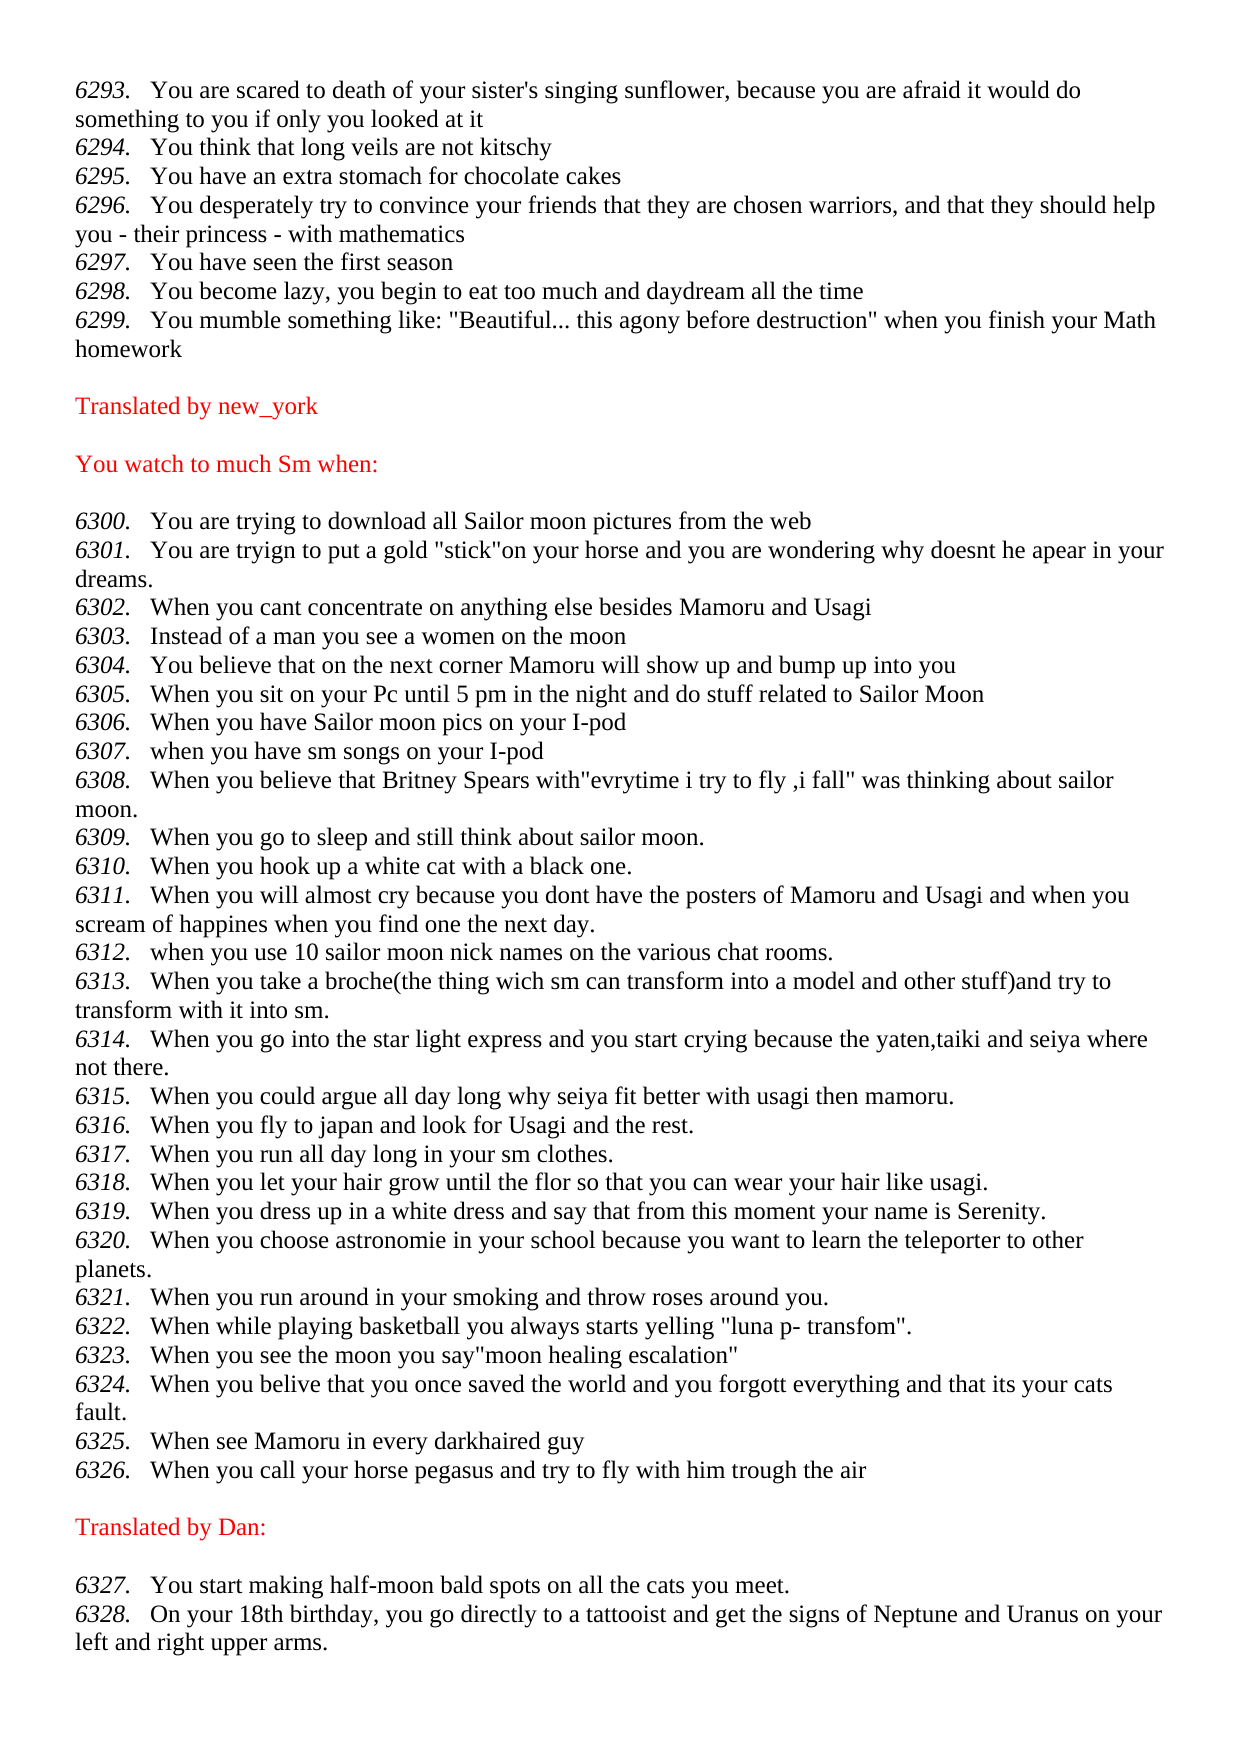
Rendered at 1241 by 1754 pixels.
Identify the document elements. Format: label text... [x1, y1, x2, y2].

list You are tryign to put a gold "stick"on your horse and you are wondering why doesnt he apear in your dreams. [75, 535, 1165, 592]
list When you have Sailor moon pics on your I-pod [75, 707, 1165, 736]
list When you call your horse pegasus and try to fly with him trough the air [75, 1455, 1165, 1484]
list When you go to sleep and still think about sailor moon. [75, 822, 1165, 851]
list You become lazy, you begin to eat too much and daydream all the time [75, 276, 1165, 305]
list When see Mamoru in every darkhaired guy [75, 1426, 1165, 1455]
list You desperately try to convince your friends that they are chosen warriors, and that they should help you - their princess - with mathematics [75, 190, 1165, 247]
list When you could argue all day long why seiya fit better with usagi then mamoru. [75, 1081, 1165, 1110]
list when you have sm songs on your I-pod [75, 736, 1165, 765]
list When you sit on your Pc until 5 pm in the night and do stuff related to Sailor Moon [75, 679, 1165, 707]
list You start making half-moon bald spots on all the cats you meet. [75, 1570, 1165, 1599]
list When you believe that Britney Spears with"evrytime i try to fly ,i fall" was thinking about sailor moon. [75, 765, 1165, 822]
text Translated by Dan: [75, 1512, 1165, 1541]
list When you let your hair grow until the flor so that you can wear your hair like usagi. [75, 1167, 1165, 1196]
list When you belive that you once saved the world and you forgott everything and that its your cats fault. [75, 1369, 1165, 1426]
list You are trying to download all Sailor moon pictures from the web [75, 506, 1165, 535]
list You mumble something like: "Beautiful... this agony before destruction" when you finish your Math homework [75, 305, 1165, 362]
list When you see the moon you say"moon healing escalation" [75, 1340, 1165, 1369]
list when you use 10 sailor moon nick names on the various chat rooms. [75, 937, 1165, 966]
list You are scared to death of your sister's singing sunflower, because you are afraid it would do something to you if only you looked at it [75, 75, 1165, 132]
list Instead of a man you see a women on the moon [75, 621, 1165, 650]
list On your 18th birthday, you go directly to a tattooist and get the signs of Neptune and Uranus on your left and right upper arms. [75, 1599, 1165, 1656]
list When while playing basketball you always starts yelling "luna p- transfom". [75, 1311, 1165, 1340]
list You think that long veils are not kitschy [75, 132, 1165, 161]
list When you dress up in a white dress and say that from this moment your name is Serenity. [75, 1196, 1165, 1225]
list When you cant concentrate on anything else besides Mamoru and Usagi [75, 592, 1165, 621]
text You watch to much Sm when: [75, 449, 1165, 477]
list You have an extra stomach for chocolate cakes [75, 161, 1165, 190]
list When you take a broche(the thing wich sm can transform into a model and other stuff)and try to transform with it into sm. [75, 966, 1165, 1024]
list When you will almost cry because you dont have the posters of Mamoru and Usagi and when you scream of happines when you find one the next day. [75, 880, 1165, 937]
list When you hook up a white cat with a black one. [75, 851, 1165, 880]
list When you fly to japan and look for Usagi and the rest. [75, 1110, 1165, 1139]
list You have seen the first season [75, 247, 1165, 276]
list When you run around in your smoking and throw roses around you. [75, 1282, 1165, 1311]
text Translated by new_york [75, 391, 1165, 420]
list You believe that on the next corner Mamoru will show up and bump up into you [75, 650, 1165, 679]
list When you run all day long in your sm clothes. [75, 1139, 1165, 1167]
list When you choose astronomie in your school because you want to learn the teleporter to other planets. [75, 1225, 1165, 1282]
list When you go into the star light express and you start crying because the yaten,taiki and seiya where not there. [75, 1024, 1165, 1081]
